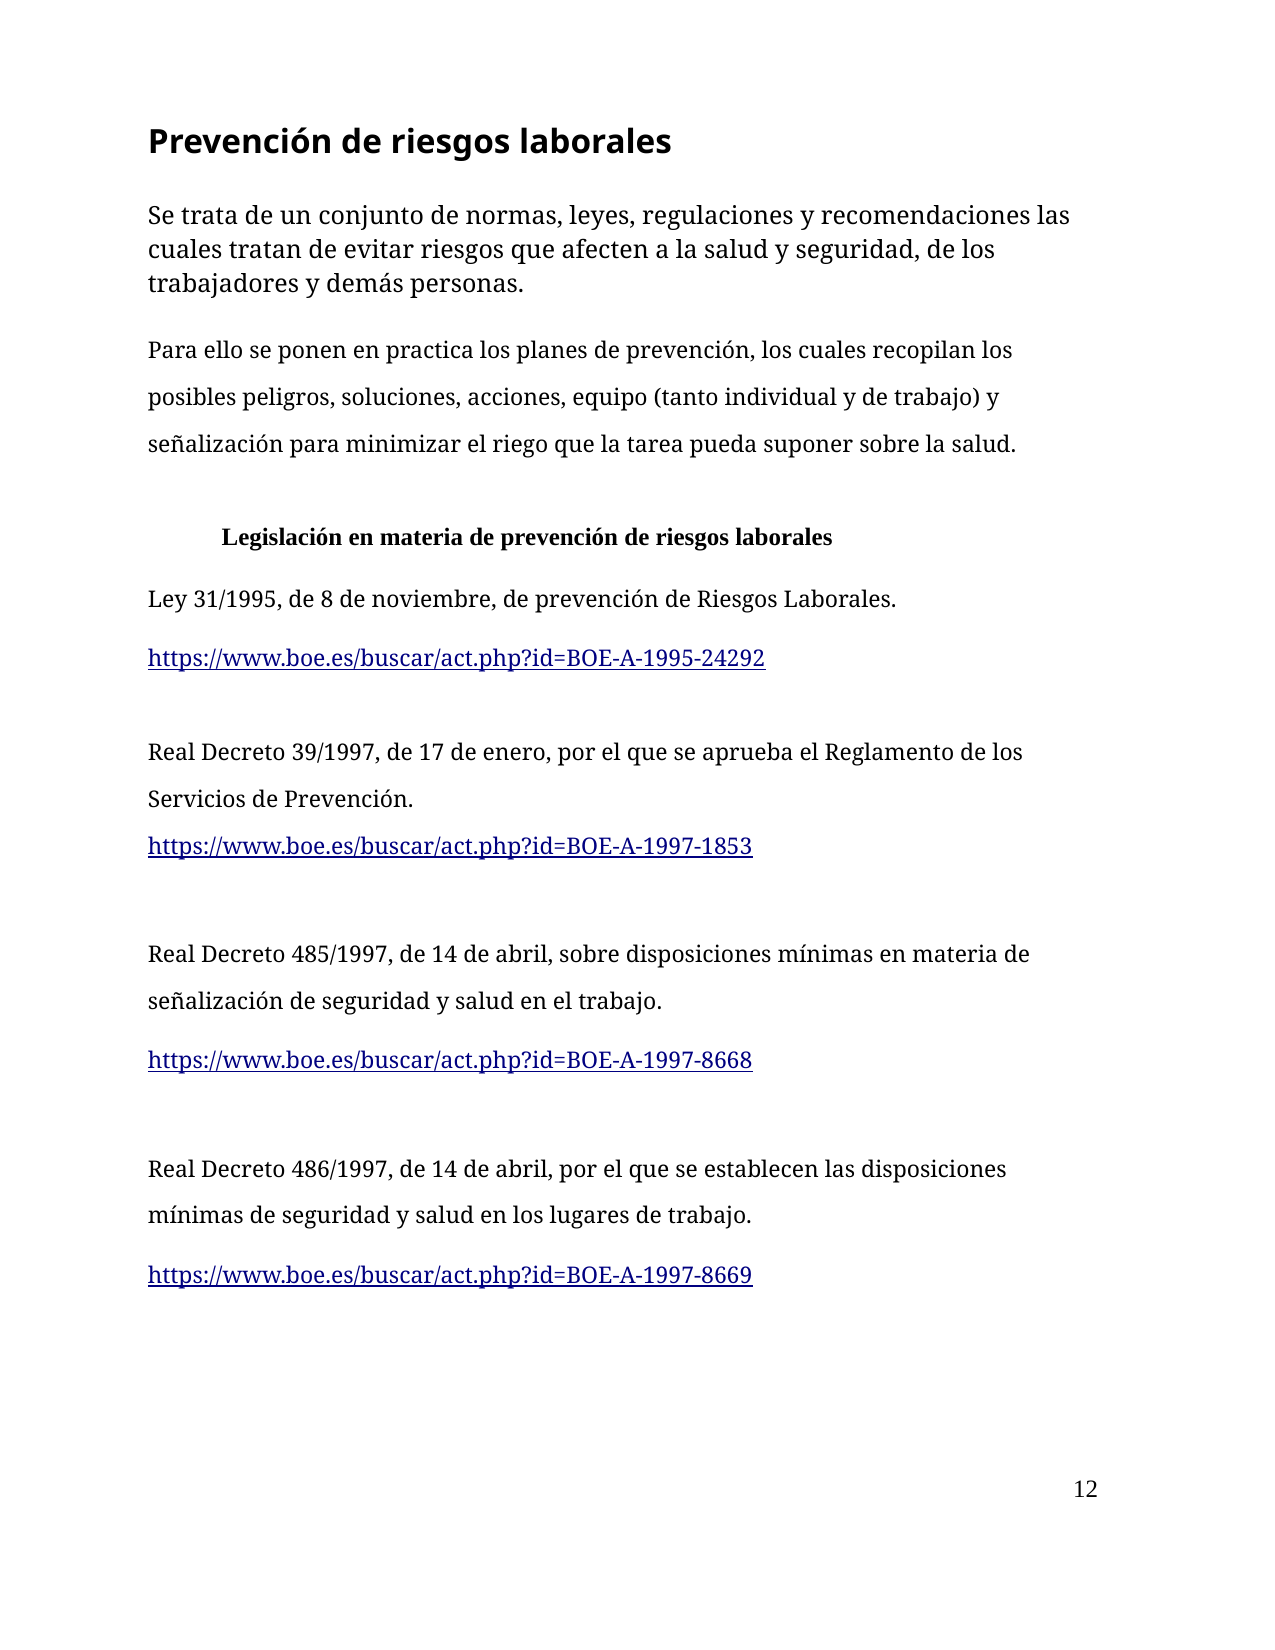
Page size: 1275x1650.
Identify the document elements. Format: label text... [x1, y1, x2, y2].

text Legislación en materia de prevención de riesgos laborales [148, 521, 1098, 553]
text Prevención de riesgos laborales [148, 118, 1098, 163]
subtitle Real Decreto 486/1997, de 14 de abril, por el que se establecen las disposiciones mínimas de seguridad y salud en los lugares de trabajo. [148, 1153, 1098, 1231]
text https://www.boe.es/buscar/act.php?id=BOE-A-1997-8669 [148, 1259, 1098, 1290]
subtitle Real Decreto 485/1997, de 14 de abril, sobre disposiciones mínimas en materia de señalización de seguridad y salud en el trabajo. [148, 938, 1098, 1016]
text https://www.boe.es/buscar/act.php?id=BOE-A-1995-24292 [148, 642, 1098, 673]
text Para ello se ponen en practica los planes de prevención, los cuales recopilan los posibles peligros, soluciones, acciones, equipo (tanto individual y de trabajo) y señalización para minimizar el riego que la tarea pueda suponer sobre la salud. [148, 334, 1098, 459]
text Se trata de un conjunto de normas, leyes, regulaciones y recomendaciones las cuales tratan de evitar riesgos que afecten a la salud y seguridad, de los trabajadores y demás personas. [148, 198, 1098, 300]
text https://www.boe.es/buscar/act.php?id=BOE-A-1997-8668 [148, 1044, 1098, 1076]
text https://www.boe.es/buscar/act.php?id=BOE-A-1997-1853 [148, 830, 1098, 861]
subtitle Ley 31/1995, de 8 de noviembre, de prevención de Riesgos Laborales. [148, 583, 1098, 614]
text Real Decreto 39/1997, de 17 de enero, por el que se aprueba el Reglamento de los Servicios de Prevención. [148, 736, 1098, 814]
